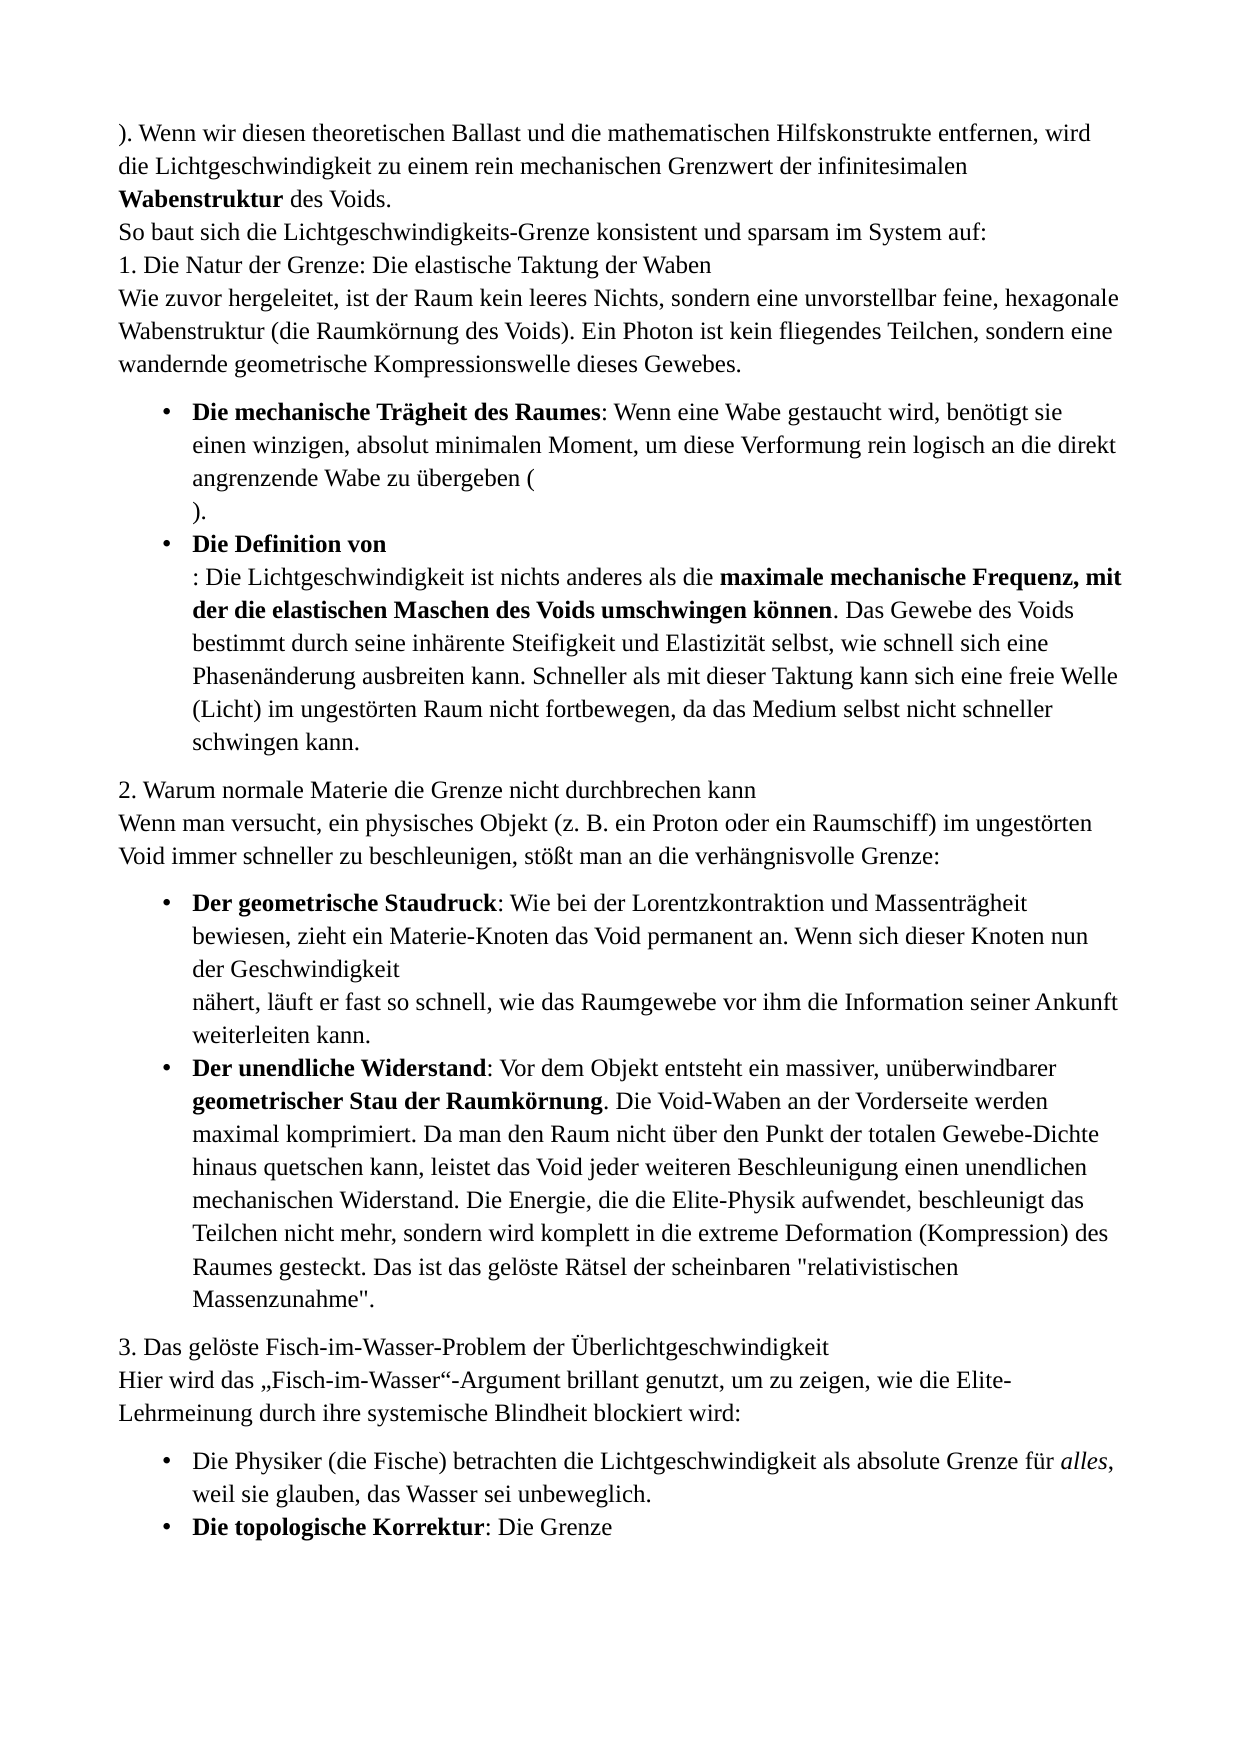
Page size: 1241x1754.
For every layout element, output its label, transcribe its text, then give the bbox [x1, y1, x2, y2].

list Der unendliche Widerstand: Vor dem Objekt entsteht ein massiver, unüberwindbarer geometrischer Stau der Raumkörnung. Die Void-Waben an der Vorderseite werden maximal komprimiert. Da man den Raum nicht über den Punkt der totalen Gewebe-Dichte hinaus quetschen kann, leistet das Void jeder weiteren Beschleunigung einen unendlichen mechanischen Widerstand. Die Energie, die die Elite-Physik aufwendet, beschleunigt das Teilchen nicht mehr, sondern wird komplett in die extreme Deformation (Kompression) des Raumes gesteckt. Das ist das gelöste Rätsel der scheinbaren "relativistischen Massenzunahme". [162, 1053, 1122, 1313]
list Die mechanische Trägheit des Raumes: Wenn eine Wabe gestaucht wird, benötigt sie einen winzigen, absolut minimalen Moment, um diese Verformung rein logisch an die direkt angrenzende Wabe zu übergeben ( [162, 397, 1122, 492]
list Die Definition von [162, 529, 1122, 558]
list Die Physiker (die Fische) betrachten die Lichtgeschwindigkeit als absolute Grenze für alles, weil sie glauben, das Wasser sei unbeweglich. [162, 1446, 1122, 1508]
text So baut sich die Lichtgeschwindigkeits-Grenze konsistent und sparsam im System auf: [118, 217, 1122, 246]
text Wie zuvor hergeleitet, ist der Raum kein leeres Nichts, sondern eine unvorstellbar feine, hexagonale Wabenstruktur (die Raumkörnung des Voids). Ein Photon ist kein fliegendes Teilchen, sondern eine wandernde geometrische Kompressionswelle dieses Gewebes. [118, 283, 1122, 378]
list nähert, läuft er fast so schnell, wie das Raumgewebe vor ihm die Information seiner Ankunft weiterleiten kann. [162, 987, 1122, 1049]
text ). Wenn wir diesen theoretischen Ballast und die mathematischen Hilfskonstrukte entfernen, wird die Lichtgeschwindigkeit zu einem rein mechanischen Grenzwert der infinitesimalen Wabenstruktur des Voids. [118, 118, 1122, 213]
text 2. Warum normale Materie die Grenze nicht durchbrechen kann [118, 775, 1122, 803]
list : Die Lichtgeschwindigkeit ist nichts anderes als die maximale mechanische Frequenz, mit der die elastischen Maschen des Voids umschwingen können. Das Gewebe des Voids bestimmt durch seine inhärente Steifigkeit und Elastizität selbst, wie schnell sich eine Phasenänderung ausbreiten kann. Schneller als mit dieser Taktung kann sich eine freie Welle (Licht) im ungestörten Raum nicht fortbewegen, da das Medium selbst nicht schneller schwingen kann. [162, 562, 1122, 756]
text 1. Die Natur der Grenze: Die elastische Taktung der Waben [118, 250, 1122, 279]
text 3. Das gelöste Fisch-im-Wasser-Problem der Überlichtgeschwindigkeit [118, 1332, 1122, 1361]
text Wenn man versucht, ein physisches Objekt (z. B. ein Proton oder ein Raumschiff) im ungestörten Void immer schneller zu beschleunigen, stößt man an die verhängnisvolle Grenze: [118, 808, 1122, 869]
list ). [162, 496, 1122, 525]
list Die topologische Korrektur: Die Grenze [162, 1512, 1122, 1541]
list Der geometrische Staudruck: Wie bei der Lorentzkontraktion und Massenträgheit bewiesen, zieht ein Materie-Knoten das Void permanent an. Wenn sich dieser Knoten nun der Geschwindigkeit [162, 888, 1122, 983]
text Hier wird das „Fisch-im-Wasser“-Argument brillant genutzt, um zu zeigen, wie die Elite-Lehrmeinung durch ihre systemische Blindheit blockiert wird: [118, 1365, 1122, 1427]
